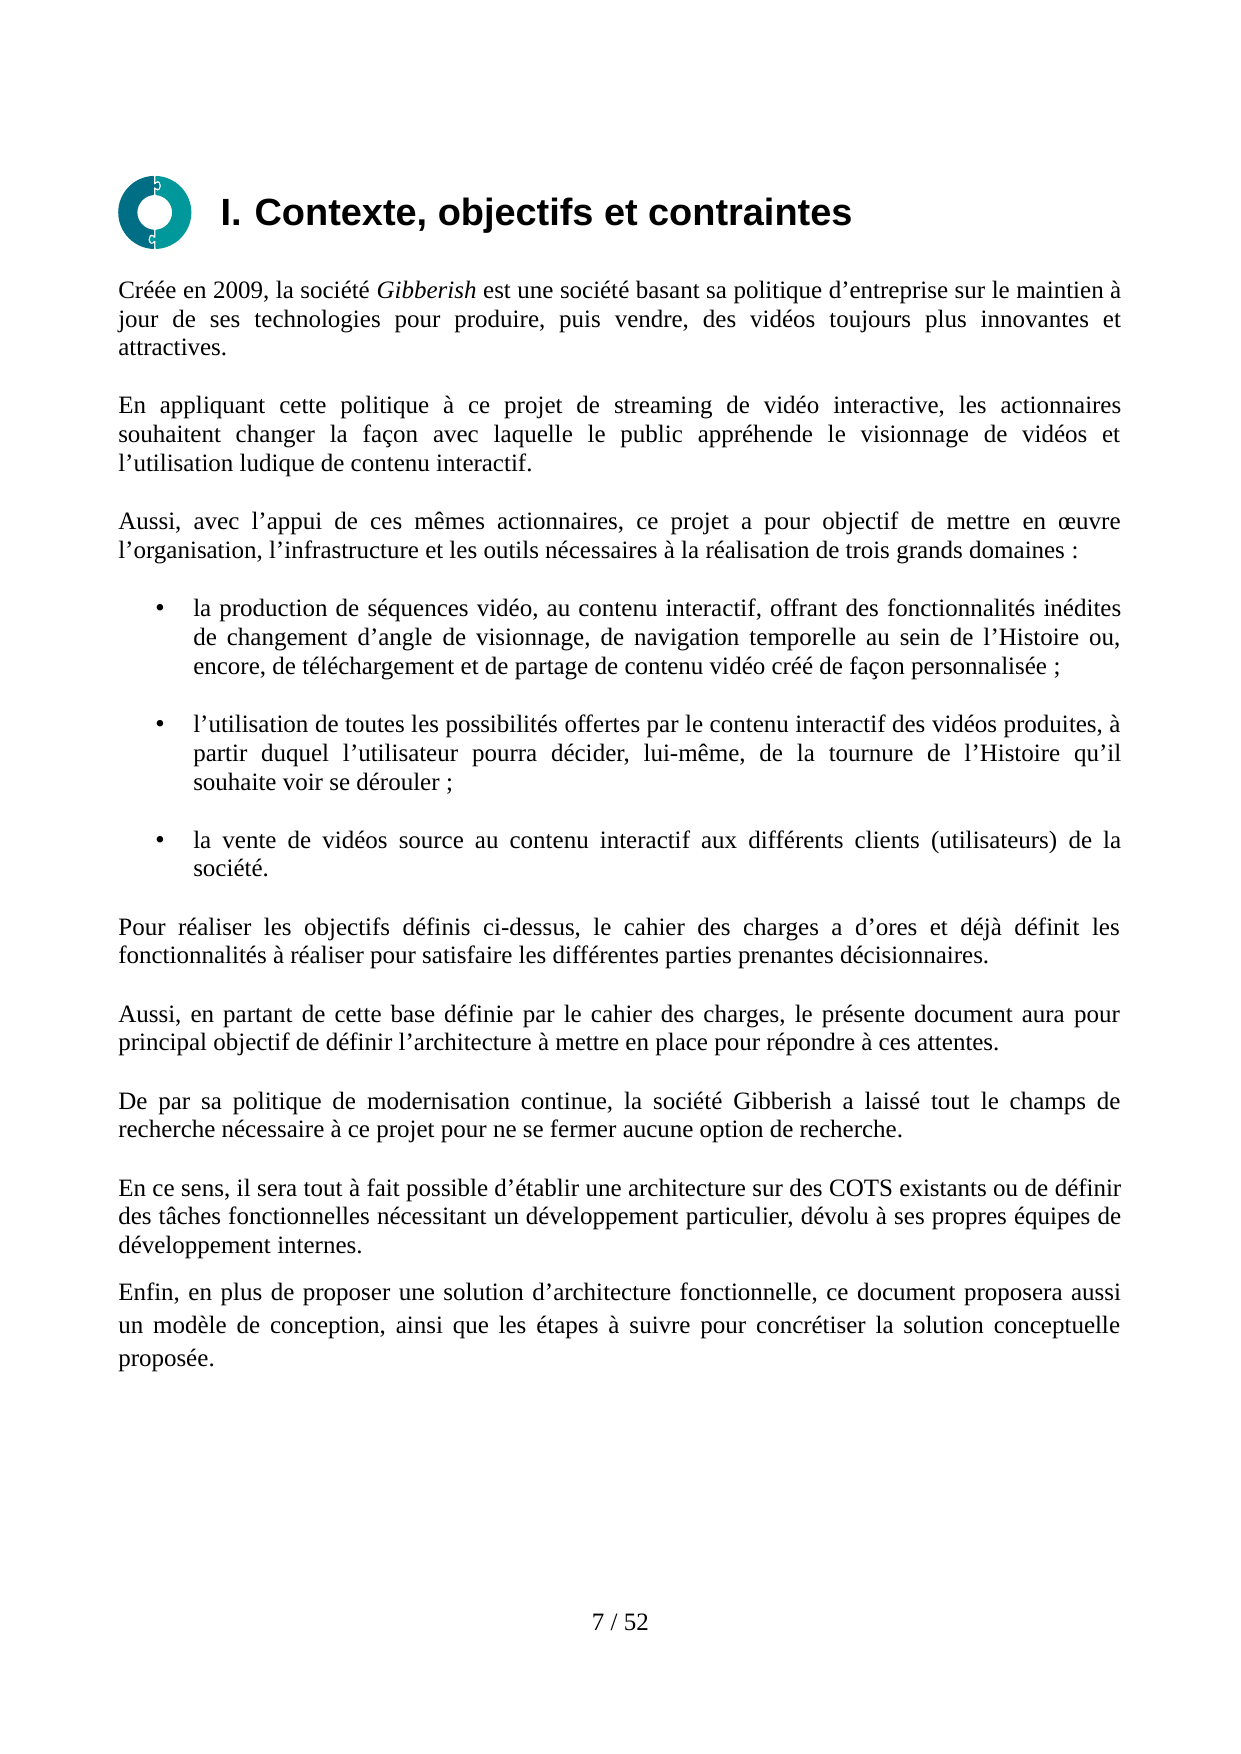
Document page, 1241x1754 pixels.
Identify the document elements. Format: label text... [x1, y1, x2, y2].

text En ce sens, il sera tout à fait possible d’établir une architecture sur des COTS existants ou de définir des tâches fonctionnelles nécessitant un développement particulier, dévolu à ses propres équipes de développement internes. [118, 1173, 1122, 1259]
subtitle [138, 189, 172, 230]
text Pour réaliser les objectifs définis ci-dessus, le cahier des charges a d’ores et déjà définit les fonctionnalités à réaliser pour satisfaire les différentes parties prenantes décisionnaires. [118, 912, 1122, 969]
text Créée en 2009, la société Gibberish est une société basant sa politique d’entreprise sur le maintien à jour de ses technologies pour produire, puis vendre, des vidéos toujours plus innovantes et attractives. [118, 275, 1122, 361]
text En appliquant cette politique à ce projet de streaming de vidéo interactive, les actionnaires souhaitent changer la façon avec laquelle le public appréhende le visionnage de vidéos et l’utilisation ludique de contenu interactif. [118, 391, 1122, 477]
subtitle Contexte, objectifs et contraintes [184, 189, 1122, 233]
text De par sa politique de modernisation continue, la société Gibberish a laissé tout le champs de recherche nécessaire à ce projet pour ne se fermer aucune option de recherche. [118, 1086, 1122, 1143]
text Aussi, en partant de cette base définie par le cahier des charges, le présente document aura pour principal objectif de définir l’architecture à mettre en place pour répondre à ces attentes. [118, 999, 1122, 1056]
list l’utilisation de toutes les possibilités offertes par le contenu interactif des vidéos produites, à partir duquel l’utilisateur pourra décider, lui-même, de la tournure de l’Histoire qu’il souhaite voir se dérouler ; [156, 709, 1122, 795]
text Aussi, avec l’appui de ces mêmes actionnaires, ce projet a pour objectif de mettre en œuvre l’organisation, l’infrastructure et les outils nécessaires à la réalisation de trois grands domaines : [118, 506, 1122, 564]
text Enfin, en plus de proposer une solution d’architecture fonctionnelle, ce document proposera aussi un modèle de conception, ainsi que les étapes à suivre pour concrétiser la solution conceptuelle proposée. [118, 1277, 1122, 1371]
list la vente de vidéos source au contenu interactif aux différents clients (utilisateurs) de la société. [156, 825, 1122, 882]
list la production de séquences vidéo, au contenu interactif, offrant des fonctionnalités inédites de changement d’angle de visionnage, de navigation temporelle au sein de l’Histoire ou, encore, de téléchargement et de partage de contenu vidéo créé de façon personnalisée ; [156, 593, 1122, 679]
